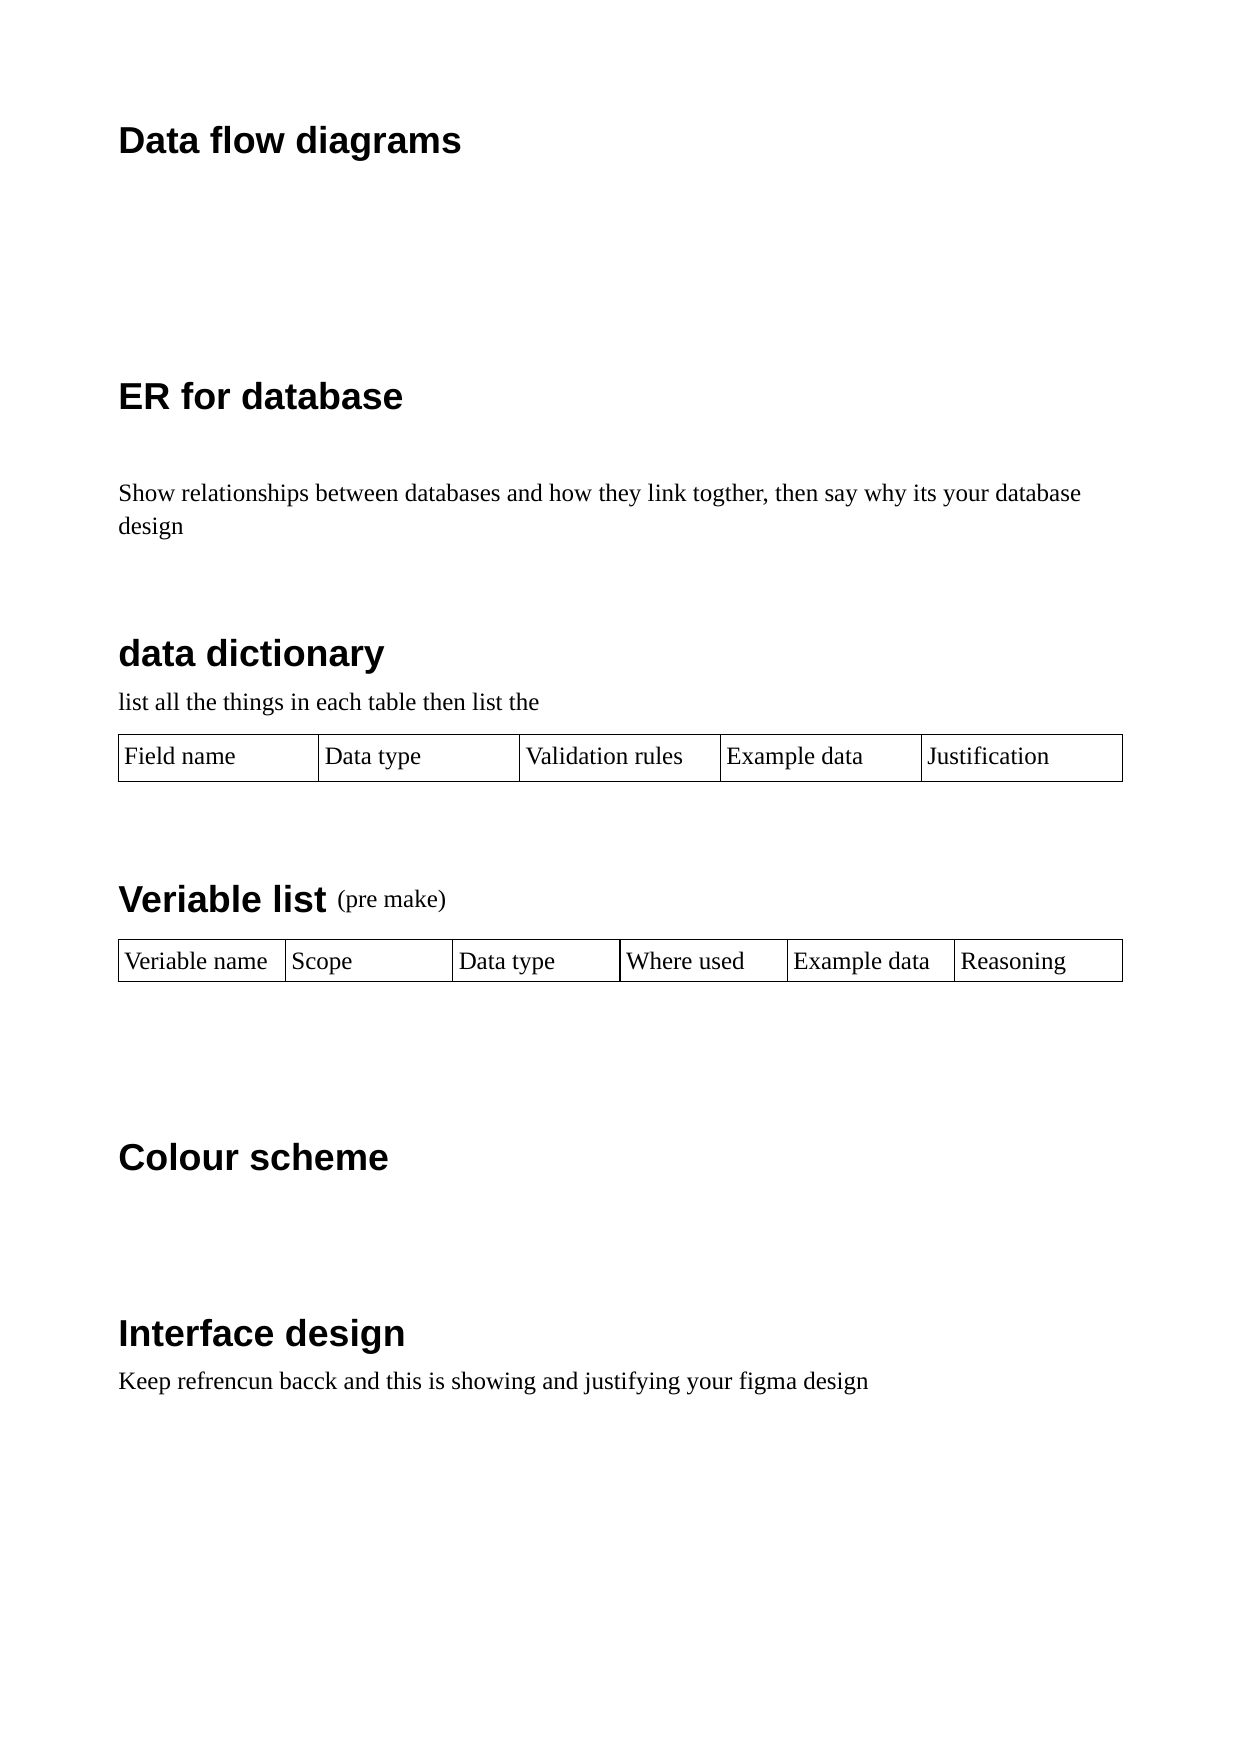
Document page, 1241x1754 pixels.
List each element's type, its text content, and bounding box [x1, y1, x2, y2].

subtitle Data flow diagrams [118, 118, 1122, 161]
table_header Justification [922, 735, 1122, 781]
subtitle Colour scheme [118, 1135, 1122, 1178]
text Show relationships between databases and how they link togther, then say why its your database design [118, 478, 1122, 539]
subtitle Veriable list [118, 877, 337, 921]
table_header Data type [453, 940, 619, 981]
subtitle data dictionary [118, 631, 1122, 674]
text Keep refrencun bacck and this is showing and justifying your figma design [118, 1366, 1122, 1395]
subtitle Interface design [118, 1311, 1122, 1354]
table_header Example data [721, 735, 921, 781]
table_header Scope [286, 940, 452, 981]
table_header Where used [621, 940, 787, 981]
table_header Veriable name [119, 940, 285, 981]
table_header Reasoning [955, 940, 1122, 981]
text list all the things in each table then list the [118, 687, 1122, 715]
text (pre make) [337, 877, 1122, 921]
table_header Validation rules [520, 735, 720, 781]
table_header Example data [788, 940, 954, 981]
subtitle ER for database [118, 374, 1122, 418]
table_header Data type [319, 735, 519, 781]
table_header Field name [119, 735, 318, 781]
